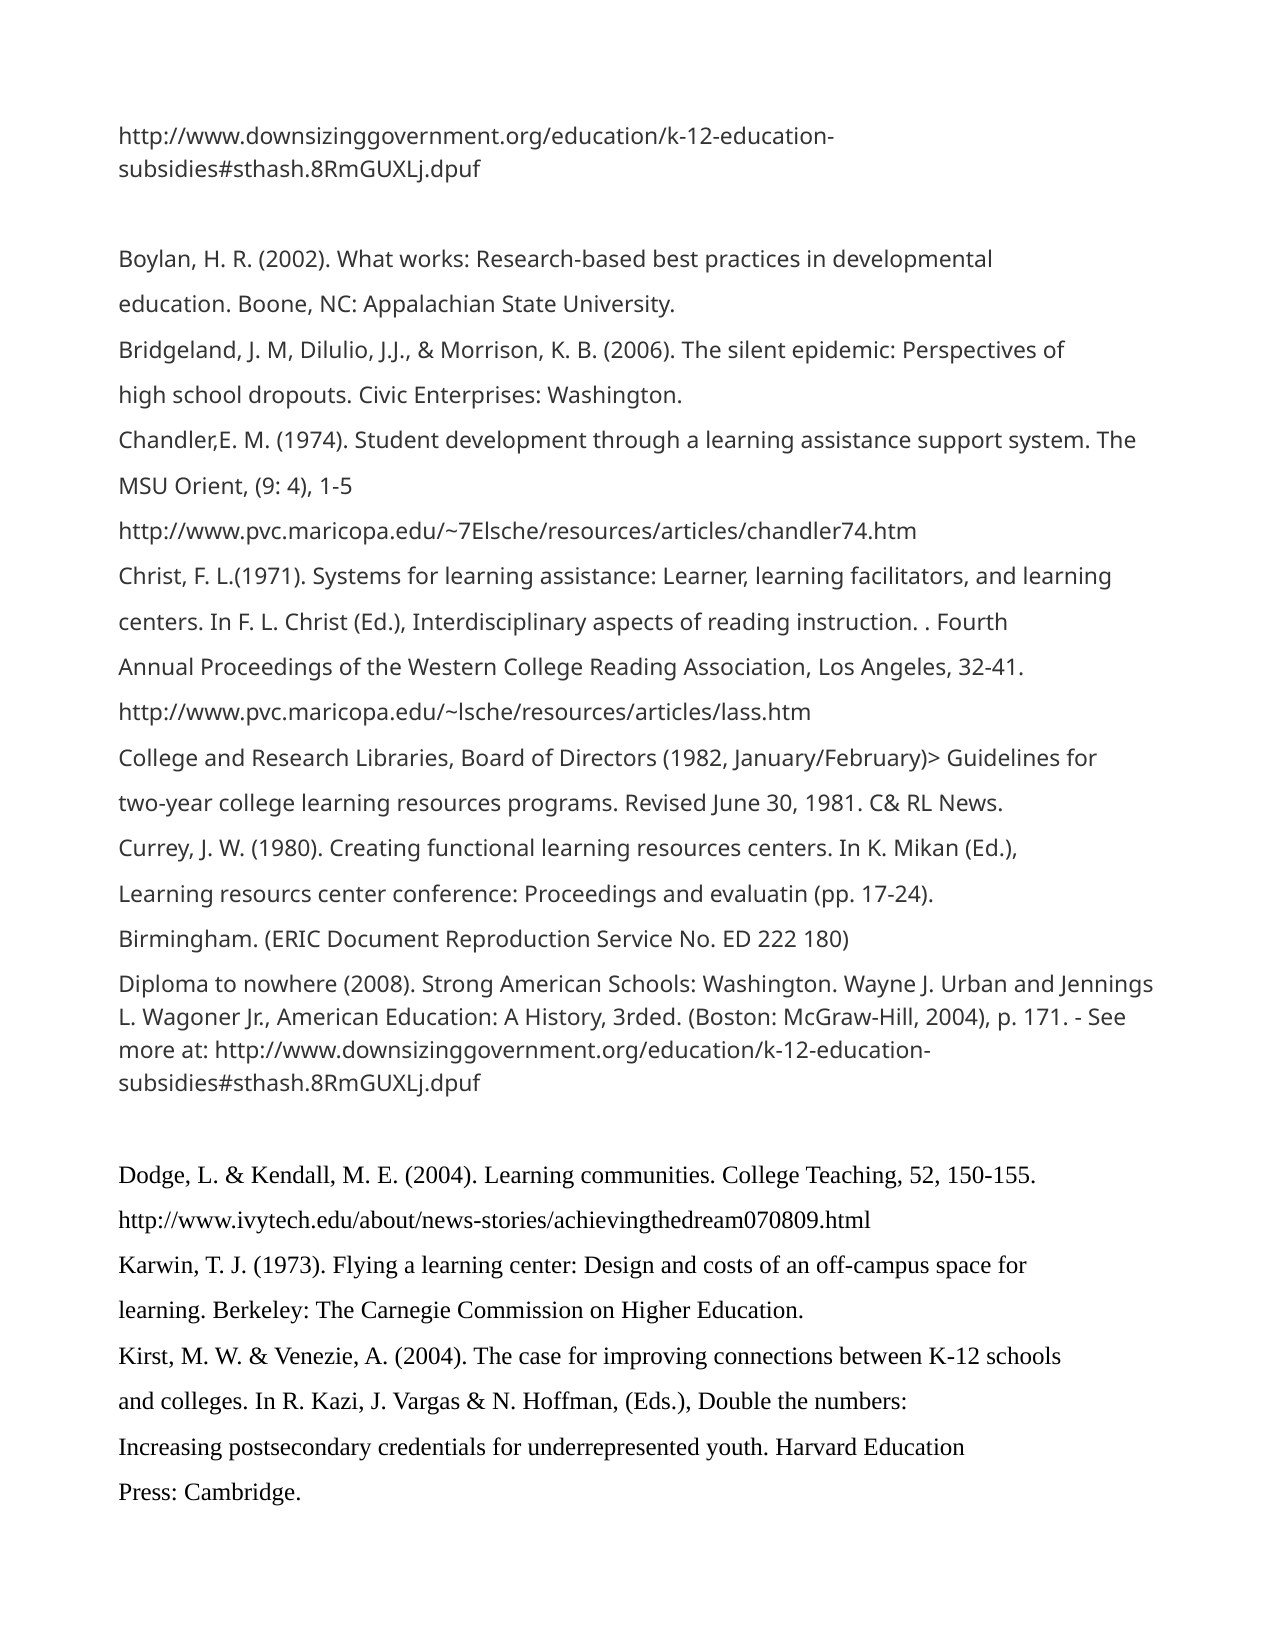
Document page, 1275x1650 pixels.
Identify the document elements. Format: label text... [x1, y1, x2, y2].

text Bridgeland, J. M, Dilulio, J.J., & Morrison, K. B. (2006). The silent epidemic: Perspectives of [118, 332, 1157, 365]
text College and Research Libraries, Board of Directors (1982, January/February)> Guidelines for [118, 740, 1157, 773]
text Press: Cambridge. [118, 1473, 1157, 1506]
text and colleges. In R. Kazi, J. Vargas & N. Hoffman, (Eds.), Double the numbers: [118, 1382, 1157, 1415]
text high school dropouts. Civic Enterprises: Washington. [118, 377, 1157, 410]
text Boylan, H. R. (2002). What works: Research-based best practices in developmental [118, 242, 1157, 274]
text Kirst, M. W. & Venezie, A. (2004). The case for improving connections between K-12 schools [118, 1337, 1157, 1370]
text MSU Orient, (9: 4), 1-5 [118, 468, 1157, 501]
text two-year college learning resources programs. Revised June 30, 1981. C& RL News. [118, 785, 1157, 818]
text http://www.pvc.maricopa.edu/~lsche/resources/articles/lass.htm [118, 695, 1157, 727]
text Chandler,E. M. (1974). Student development through a learning assistance support system. The [118, 423, 1157, 456]
text Birmingham. (ERIC Document Reproduction Service No. ED 222 180) [118, 921, 1157, 954]
text Karwin, T. J. (1973). Flying a learning center: Design and costs of an off-campus space for [118, 1246, 1157, 1279]
text http://www.ivytech.edu/about/news-stories/achievingthedream070809.html [118, 1201, 1157, 1234]
text Diploma to nowhere (2008). Strong American Schools: Washington. Wayne J. Urban and Jennings L. Wagoner Jr., American Education: A History, 3rded. (Boston: McGraw-Hill, 2004), p. 171. - See more at: http://www.downsizinggovernment.org/education/k-12-education-subsidies#sthash.8RmGUXLj.dpuf [118, 967, 1157, 1098]
text Learning resourcs center conference: Proceedings and evaluatin (pp. 17-24). [118, 876, 1157, 909]
text Currey, J. W. (1980). Creating functional learning resources centers. In K. Mikan (Ed.), [118, 831, 1157, 863]
text http://www.pvc.maricopa.edu/~7Elsche/resources/articles/chandler74.htm [118, 513, 1157, 546]
text Annual Proceedings of the Western College Reading Association, Los Angeles, 32-41. [118, 649, 1157, 682]
text centers. In F. L. Christ (Ed.), Interdisciplinary aspects of reading instruction. . Fourth [118, 604, 1157, 637]
text http://www.downsizinggovernment.org/education/k-12-education-subsidies#sthash.8RmGUXLj.dpuf [118, 118, 1157, 184]
text education. Boone, NC: Appalachian State University. [118, 287, 1157, 320]
text learning. Berkeley: The Carnegie Commission on Higher Education. [118, 1292, 1157, 1324]
text Dodge, L. & Kendall, M. E. (2004). Learning communities. College Teaching, 52, 150-155. [118, 1156, 1157, 1188]
text Increasing postsecondary credentials for underrepresented youth. Harvard Education [118, 1427, 1157, 1460]
text Christ, F. L.(1971). Systems for learning assistance: Learner, learning facilitators, and learning [118, 559, 1157, 592]
